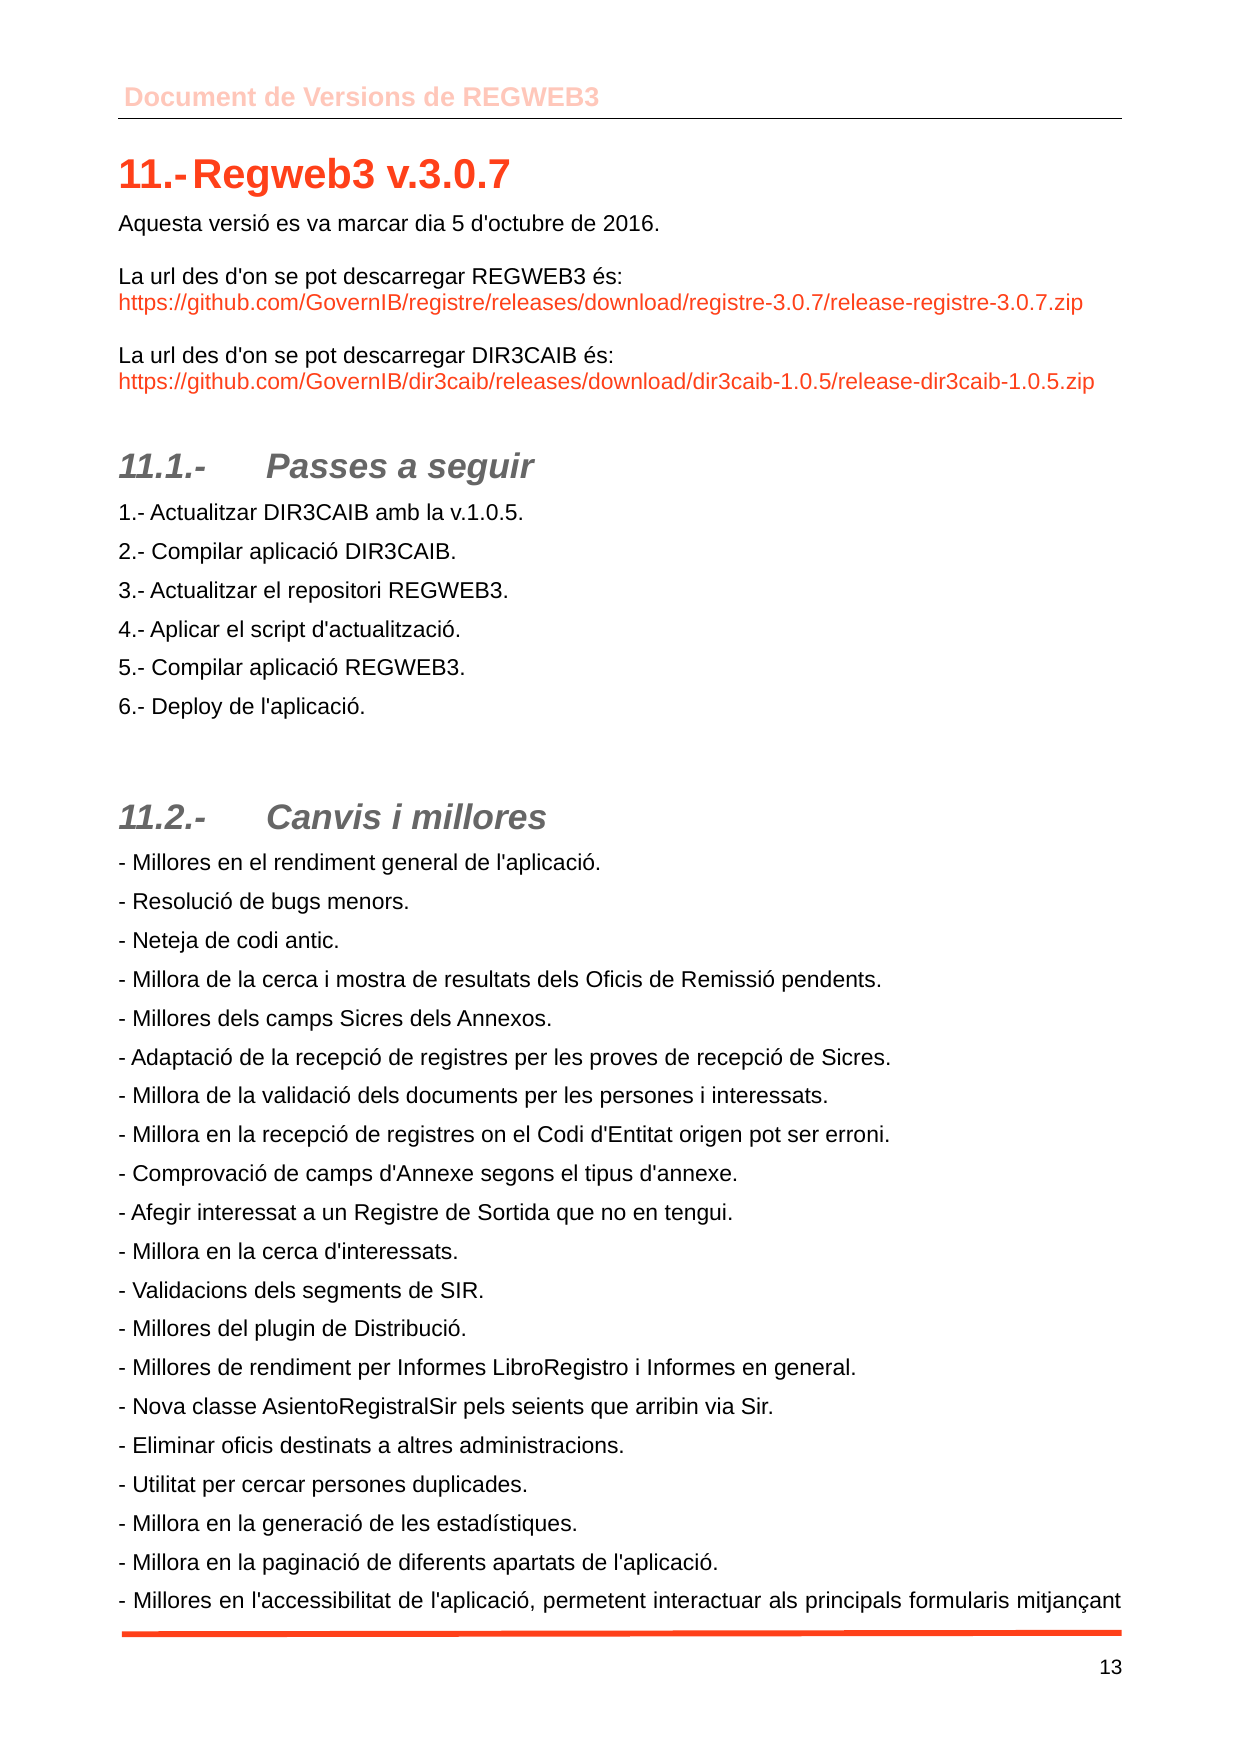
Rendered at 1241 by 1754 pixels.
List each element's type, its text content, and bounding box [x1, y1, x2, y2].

text - Millora en la cerca d'interessats. [118, 1238, 1122, 1264]
subtitle Passes a seguir [118, 446, 1122, 486]
text - Millores en el rendiment general de l'aplicació. [118, 849, 1122, 876]
text - Millora en la recepció de registres on el Codi d'Entitat origen pot ser erroni. [118, 1121, 1122, 1147]
text - Adaptació de la recepció de registres per les proves de recepció de Sicres. [118, 1043, 1122, 1070]
text - Millora en la generació de les estadístiques. [118, 1510, 1122, 1536]
text - Millores del plugin de Distribució. [118, 1315, 1122, 1342]
text - Neteja de codi antic. [118, 927, 1122, 953]
text La url des d'on se pot descarregar REGWEB3 és: [118, 263, 1122, 289]
text - Eliminar oficis destinats a altres administracions. [118, 1432, 1122, 1458]
text 3.- Actualitzar el repositori REGWEB3. [118, 577, 1122, 603]
text - Afegir interessat a un Registre de Sortida que no en tengui. [118, 1199, 1122, 1225]
text Aquesta versió es va marcar dia 5 d'octubre de 2016. [118, 210, 1122, 236]
text - Millora en la paginació de diferents apartats de l'aplicació. [118, 1548, 1122, 1575]
text 1.- Actualitzar DIR3CAIB amb la v.1.0.5. [118, 499, 1122, 525]
text - Millores de rendiment per Informes LibroRegistro i Informes en general. [118, 1354, 1122, 1381]
text https://github.com/GovernIB/registre/releases/download/registre-3.0.7/release-registre-3.0.7.zip [118, 289, 1122, 315]
text - Millores en l'accessibilitat de l'aplicació, permetent interactuar als principals formularis mitjançant [118, 1587, 1122, 1614]
text La url des d'on se pot descarregar DIR3CAIB és: [118, 342, 1122, 368]
text - Resolució de bugs menors. [118, 888, 1122, 914]
text https://github.com/GovernIB/dir3caib/releases/download/dir3caib-1.0.5/release-dir3caib-1.0.5.zip [118, 368, 1122, 394]
text - Nova classe AsientoRegistralSir pels seients que arribin via Sir. [118, 1393, 1122, 1419]
text - Comprovació de camps d'Annexe segons el tipus d'annexe. [118, 1160, 1122, 1186]
text - Millora de la validació dels documents per les persones i interessats. [118, 1082, 1122, 1109]
subtitle Regweb3 v.3.0.7 [118, 149, 1122, 197]
text - Validacions dels segments de SIR. [118, 1277, 1122, 1303]
text - Millora de la cerca i mostra de resultats dels Oficis de Remissió pendents. [118, 966, 1122, 992]
text 4.- Aplicar el script d'actualització. [118, 616, 1122, 642]
text 2.- Compilar aplicació DIR3CAIB. [118, 538, 1122, 564]
text - Millores dels camps Sicres dels Annexos. [118, 1004, 1122, 1031]
text 5.- Compilar aplicació REGWEB3. [118, 654, 1122, 681]
subtitle Canvis i millores [118, 796, 1122, 837]
text 6.- Deploy de l'aplicació. [118, 693, 1122, 719]
text - Utilitat per cercar persones duplicades. [118, 1471, 1122, 1497]
